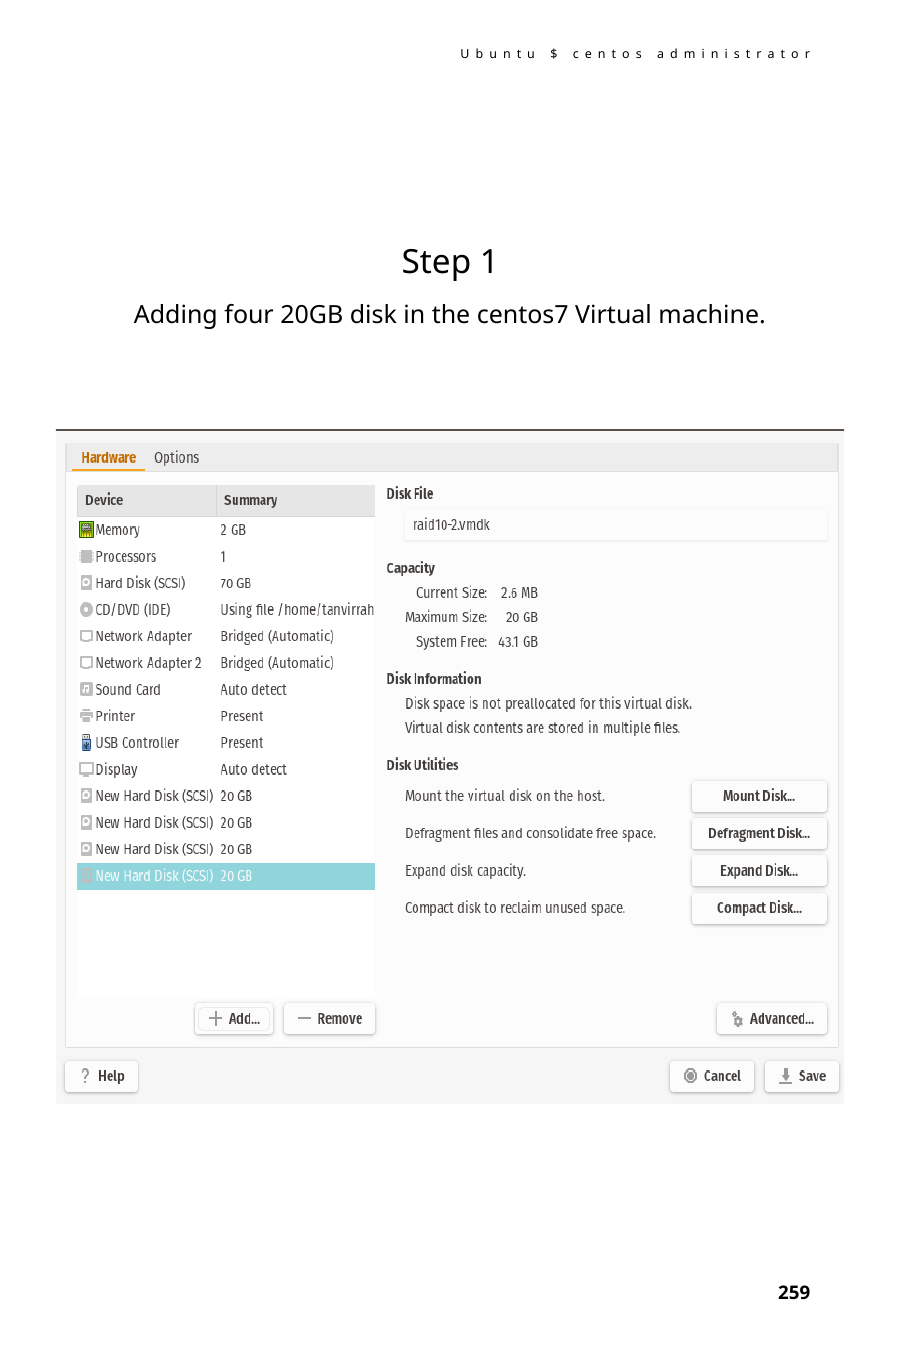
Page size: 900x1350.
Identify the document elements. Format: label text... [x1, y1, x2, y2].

text Adding four 20GB disk in the centos7 Virtual machine. [90, 297, 810, 331]
text Step 1 [90, 238, 810, 283]
picture [55, 429, 845, 1104]
